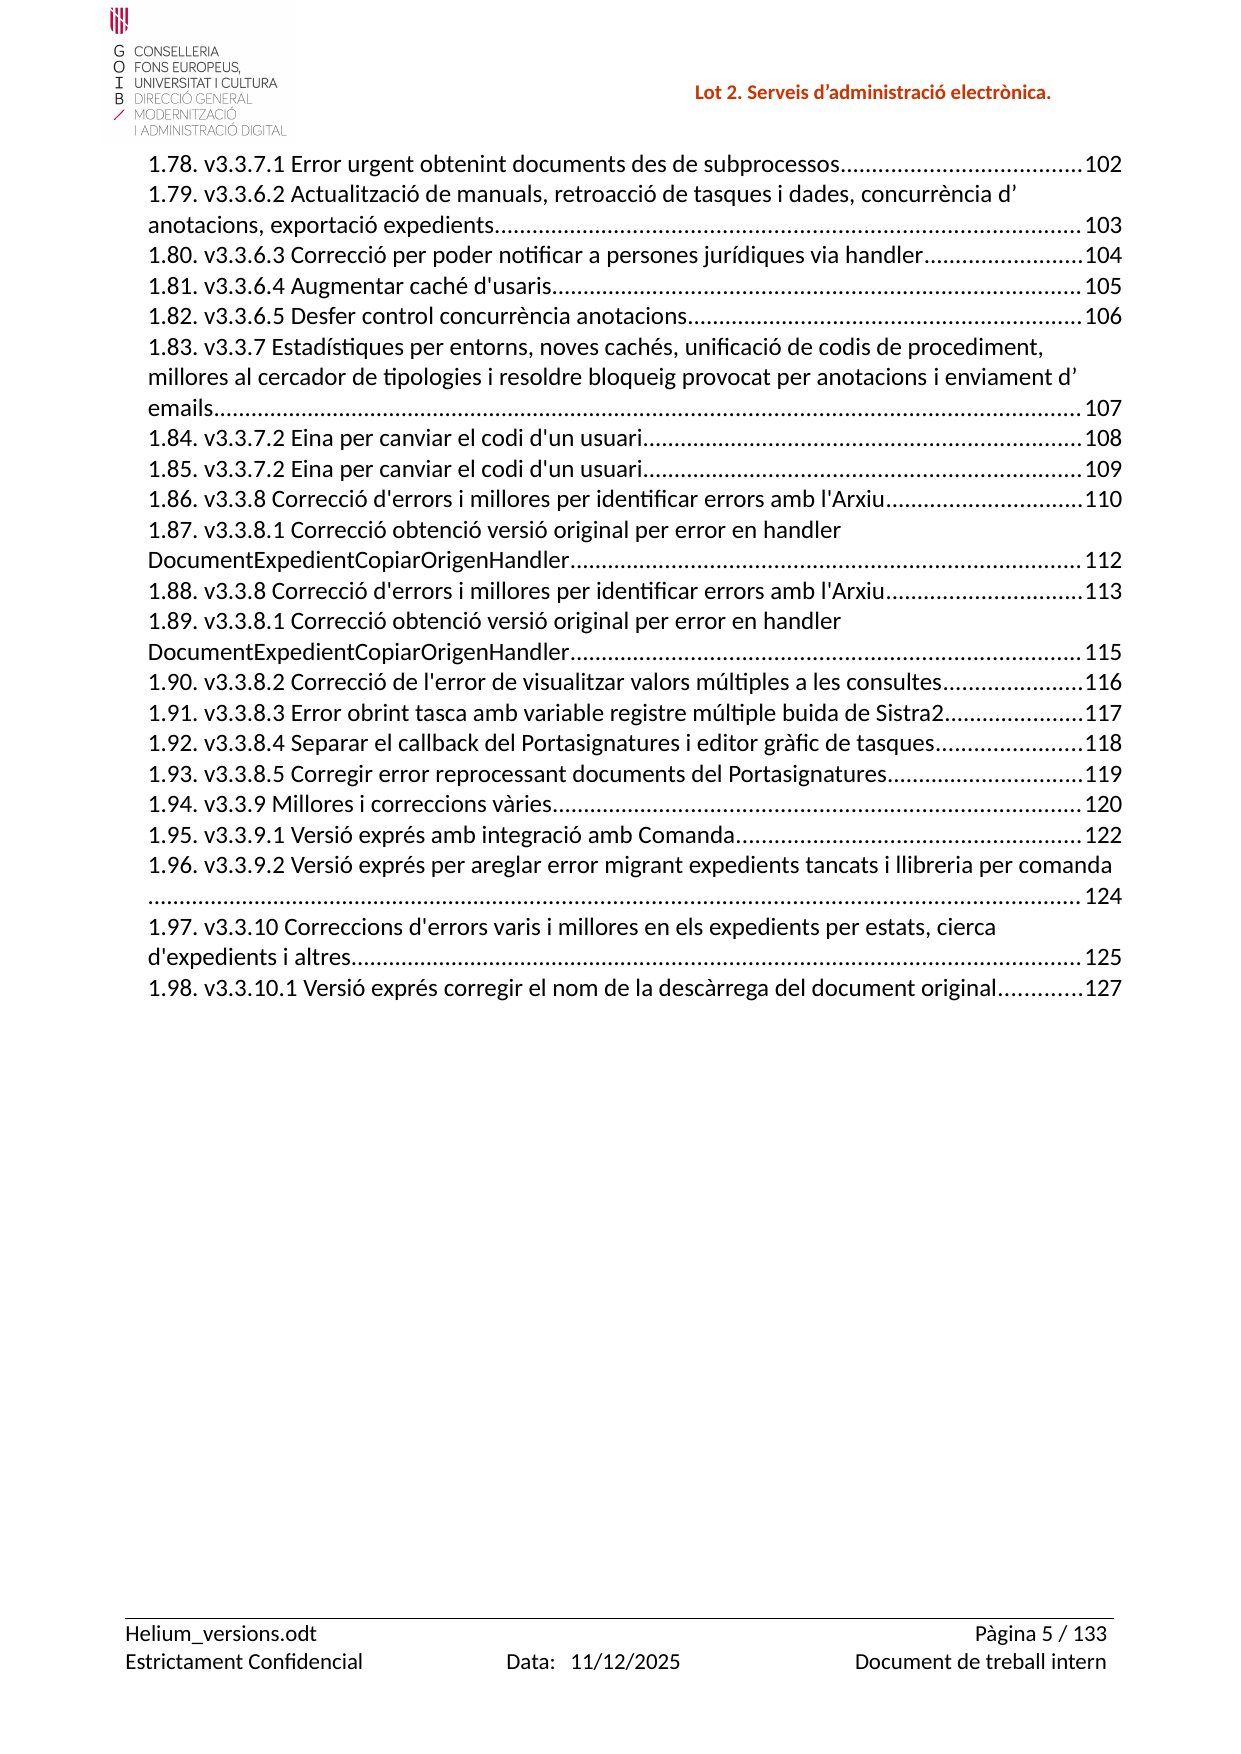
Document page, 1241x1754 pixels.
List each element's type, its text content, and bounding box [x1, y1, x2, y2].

text 1.86. v3.3.8 Correcció d'errors i millores per identificar errors amb l'Arxiu 110 [148, 483, 1122, 514]
text 1.85. v3.3.7.2 Eina per canviar el codi d'un usuari 109 [148, 453, 1122, 483]
text 1.83. v3.3.7 Estadístiques per entorns, noves cachés, unificació de codis de procediment, millores al cercador de tipologies i resoldre bloqueig provocat per anotacions i enviament d’ emails. 107 [148, 331, 1122, 422]
text 1.95. v3.3.9.1 Versió exprés amb integració amb Comanda 122 [148, 819, 1122, 850]
text 1.90. v3.3.8.2 Correcció de l'error de visualitzar valors múltiples a les consultes 116 [148, 667, 1122, 697]
text 1.89. v3.3.8.1 Correcció obtenció versió original per error en handler DocumentExpedientCopiarOrigenHandler 115 [148, 606, 1122, 667]
picture [100, 0, 297, 144]
text 1.78. v3.3.7.1 Error urgent obtenint documents des de subprocessos 102 [148, 148, 1122, 178]
text 1.79. v3.3.6.2 Actualització de manuals, retroacció de tasques i dades, concurrència d’ anotacions, exportació expedients. 103 [148, 178, 1122, 239]
text 1.82. v3.3.6.5 Desfer control concurrència anotacions 106 [148, 300, 1122, 331]
text 1.97. v3.3.10 Correccions d'errors varis i millores en els expedients per estats, cierca d'expedients i altres 125 [148, 911, 1122, 972]
text 1.87. v3.3.8.1 Correcció obtenció versió original per error en handler DocumentExpedientCopiarOrigenHandler 112 [148, 514, 1122, 575]
text 1.98. v3.3.10.1 Versió exprés corregir el nom de la descàrrega del document original 127 [148, 972, 1122, 1002]
text 1.88. v3.3.8 Correcció d'errors i millores per identificar errors amb l'Arxiu 113 [148, 575, 1122, 606]
text 1.92. v3.3.8.4 Separar el callback del Portasignatures i editor gràfic de tasques 118 [148, 728, 1122, 758]
text 1.94. v3.3.9 Millores i correccions vàries 120 [148, 789, 1122, 819]
text 1.80. v3.3.6.3 Correcció per poder notificar a persones jurídiques via handler 104 [148, 239, 1122, 270]
text 1.93. v3.3.8.5 Corregir error reprocessant documents del Portasignatures 119 [148, 758, 1122, 789]
text 1.84. v3.3.7.2 Eina per canviar el codi d'un usuari 108 [148, 422, 1122, 453]
text 1.91. v3.3.8.3 Error obrint tasca amb variable registre múltiple buida de Sistra2 117 [148, 697, 1122, 728]
text 1.96. v3.3.9.2 Versió exprés per areglar error migrant expedients tancats i llibreria per comanda 124 [148, 850, 1122, 911]
text 1.81. v3.3.6.4 Augmentar caché d'usaris 105 [148, 270, 1122, 300]
